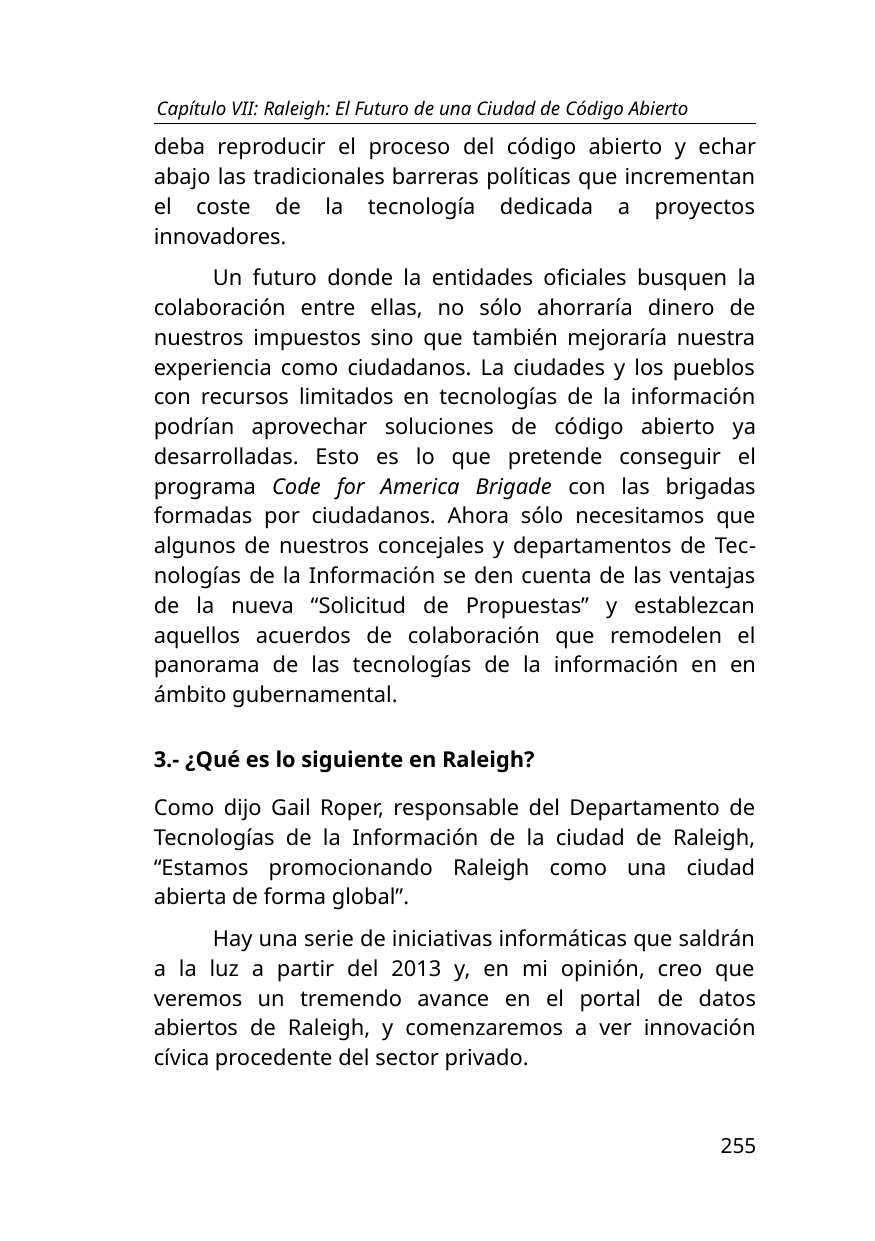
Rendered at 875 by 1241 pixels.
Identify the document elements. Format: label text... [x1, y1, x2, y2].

text deba reproducir el proceso del código abierto y echar abajo las tradicionales barreras políticas que incrementan el coste de la tecnología dedicada a proyectos innovadores. [153, 131, 756, 250]
text Un futuro donde la entidades oficiales busquen la cola­boración entre ellas, no sólo ahorraría dinero de nuestros im­puestos sino que también mejoraría nuestra experiencia como ciudadanos. La ciudades y los pueblos con recursos limitados en tecnologías de la información podrían aprovechar solucio­nes de código abierto ya desarrolladas. Esto es lo que preten­de conseguir el programa Code for America Brigade con las brigadas formadas por ciudadanos. Ahora sólo necesitamos que algunos de nuestros concejales y departamentos de Tec­nologías de la Información se den cuenta de las ventajas de la nueva “Solicitud de Propuestas” y establezcan aquellos acuer­dos de colaboración que remodelen el panorama de las tecno­logías de la información en en ámbito gubernamental. [153, 262, 756, 709]
subtitle 3.- ¿Qué es lo siguiente en Raleigh? [153, 744, 756, 774]
text Hay una serie de iniciativas informáticas que saldrán a la luz a partir del 2013 y, en mi opinión, creo que veremos un tremendo avance en el portal de datos abiertos de Raleigh, y comenzaremos a ver innovación cívica procedente del sec­tor privado. [153, 923, 756, 1072]
text Como dijo Gail Roper, responsable del Departamento de Tec­nologías de la Información de la ciudad de Raleigh, “Estamos promocionando Raleigh como una ciudad abierta de forma global”. [153, 792, 756, 911]
